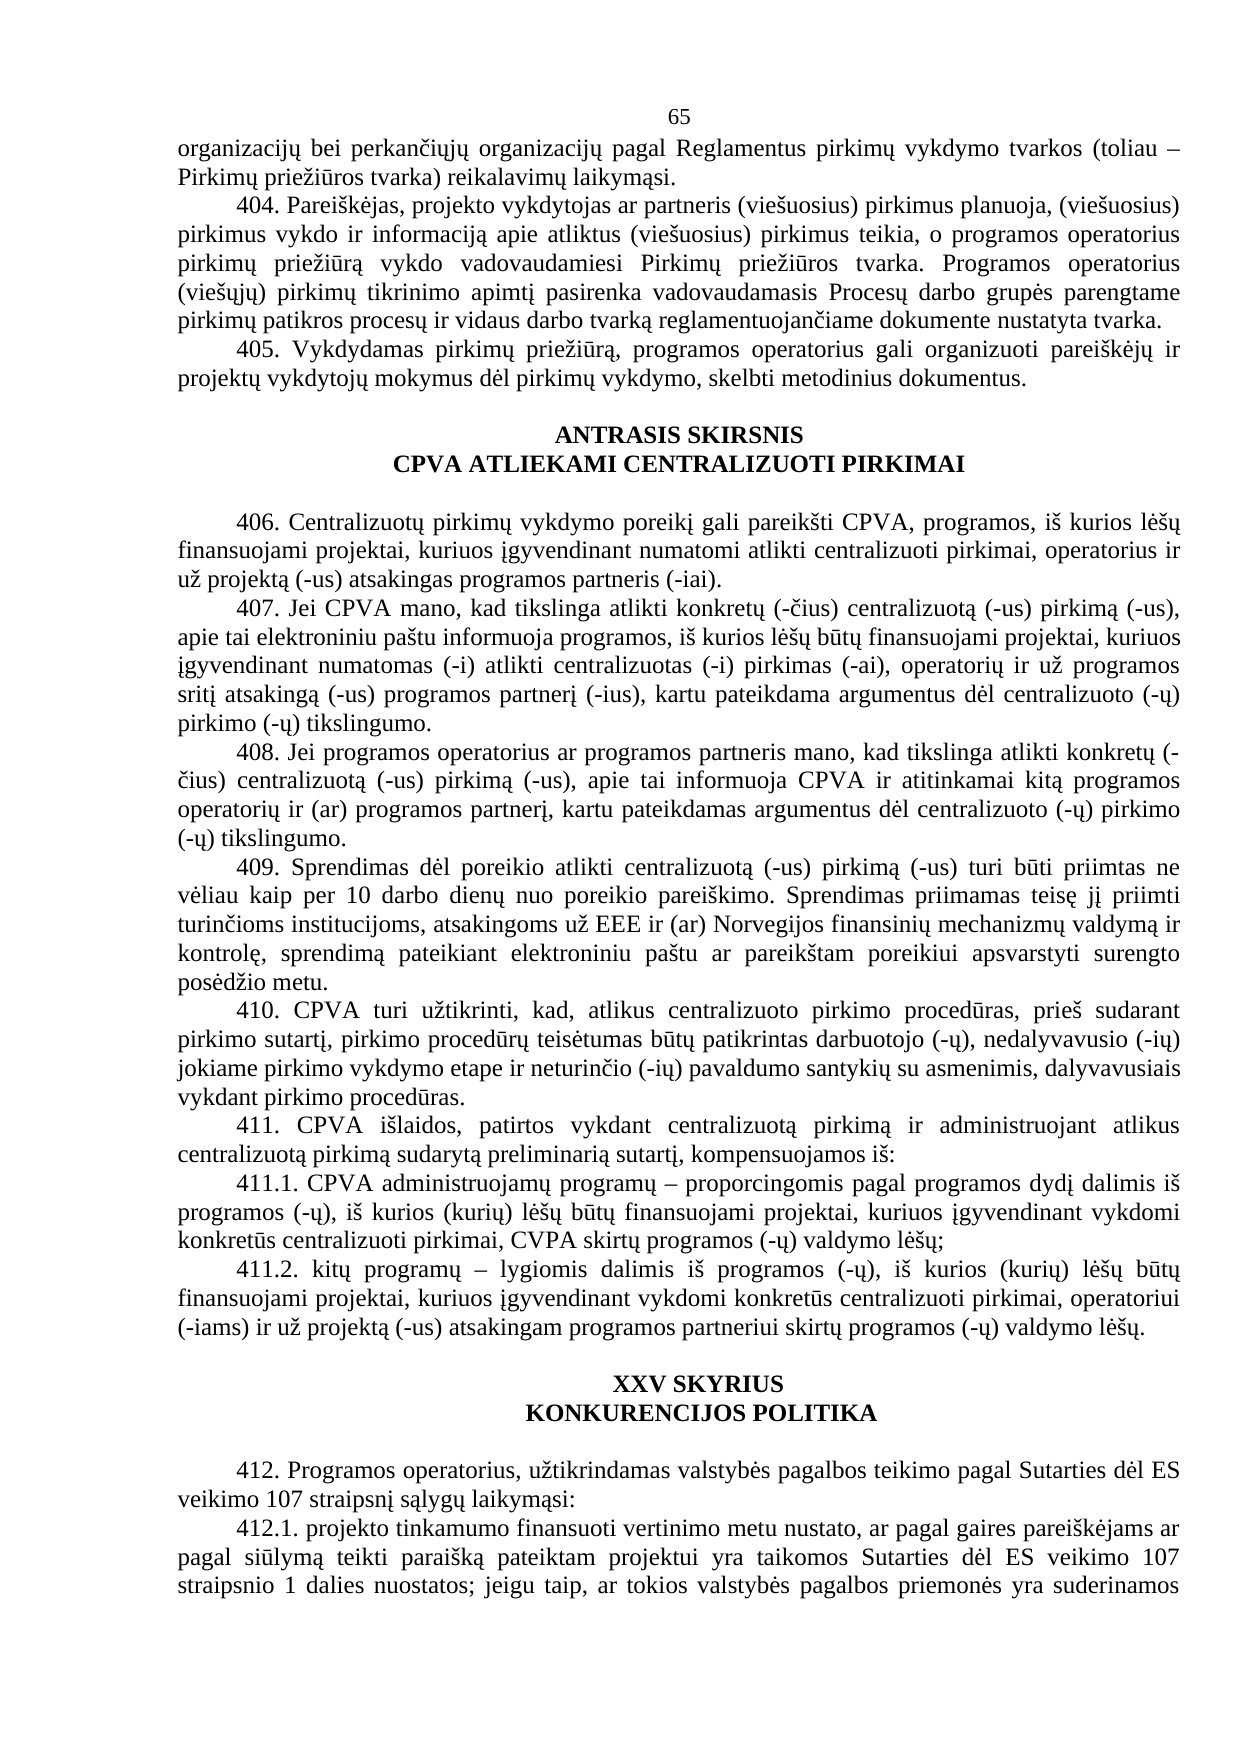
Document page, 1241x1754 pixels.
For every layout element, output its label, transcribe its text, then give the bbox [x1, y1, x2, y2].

text 411.1. CPVA administruojamų programų – proporcingomis pagal programos dydį dalimis iš programos (-ų), iš kurios (kurių) lėšų būtų finansuojami projektai, kuriuos įgyvendinant vykdomi konkretūs centralizuoti pirkimai, CVPA skirtų programos (-ų) valdymo lėšų; [177, 1168, 1181, 1254]
text 411. CPVA išlaidos, patirtos vykdant centralizuotą pirkimą ir administruojant atlikus centralizuotą pirkimą sudarytą preliminarią sutartį, kompensuojamos iš: [177, 1110, 1181, 1168]
text 410. CPVA turi užtikrinti, kad, atlikus centralizuoto pirkimo procedūras, prieš sudarant pirkimo sutartį, pirkimo procedūrų teisėtumas būtų patikrintas darbuotojo (-ų), nedalyvavusio (-ių) jokiame pirkimo vykdymo etape ir neturinčio (-ių) pavaldumo santykių su asmenimis, dalyvavusiais vykdant pirkimo procedūras. [177, 995, 1181, 1110]
text organizacijų bei perkančiųjų organizacijų pagal Reglamentus pirkimų vykdymo tvarkos (toliau – Pirkimų priežiūros tvarka) reikalavimų laikymąsi. [177, 133, 1181, 190]
text 407. Jei CPVA mano, kad tikslinga atlikti konkretų (-čius) centralizuotą (-us) pirkimą (-us), apie tai elektroniniu paštu informuoja programos, iš kurios lėšų būtų finansuojami projektai, kuriuos įgyvendinant numatomas (-i) atlikti centralizuotas (-i) pirkimas (-ai), operatorių ir už programos sritį atsakingą (-us) programos partnerį (-ius), kartu pateikdama argumentus dėl centralizuoto (-ų) pirkimo (-ų) tikslingumo. [177, 593, 1181, 737]
text 412. Programos operatorius, užtikrindamas valstybės pagalbos teikimo pagal Sutarties dėl ES veikimo 107 straipsnį sąlygų laikymąsi: [177, 1455, 1181, 1513]
text 408. Jei programos operatorius ar programos partneris mano, kad tikslinga atlikti konkretų (-čius) centralizuotą (-us) pirkimą (-us), apie tai informuoja CPVA ir atitinkamai kitą programos operatorių ir (ar) programos partnerį, kartu pateikdamas argumentus dėl centralizuoto (-ų) pirkimo (-ų) tikslingumo. [177, 737, 1181, 852]
text 404. Pareiškėjas, projekto vykdytojas ar partneris (viešuosius) pirkimus planuoja, (viešuosius) pirkimus vykdo ir informaciją apie atliktus (viešuosius) pirkimus teikia, o programos operatorius pirkimų priežiūrą vykdo vadovaudamiesi Pirkimų priežiūros tvarka. Programos operatorius (viešųjų) pirkimų tikrinimo apimtį pasirenka vadovaudamasis Procesų darbo grupės parengtame pirkimų patikros procesų ir vidaus darbo tvarką reglamentuojančiame dokumente nustatyta tvarka. [177, 190, 1181, 334]
text 405. Vykdydamas pirkimų priežiūrą, programos operatorius gali organizuoti pareiškėjų ir projektų vykdytojų mokymus dėl pirkimų vykdymo, skelbti metodinius dokumentus. [177, 334, 1181, 392]
text 412.1. projekto tinkamumo finansuoti vertinimo metu nustato, ar pagal gaires pareiškėjams ar pagal siūlymą teikti paraišką pateiktam projektui yra taikomos Sutarties dėl ES veikimo 107 straipsnio 1 dalies nuostatos; jeigu taip, ar tokios valstybės pagalbos priemonės yra suderinamos [177, 1513, 1181, 1599]
text 411.2. kitų programų – lygiomis dalimis iš programos (-ų), iš kurios (kurių) lėšų būtų finansuojami projektai, kuriuos įgyvendinant vykdomi konkretūs centralizuoti pirkimai, operatoriui (-iams) ir už projektą (-us) atsakingam programos partneriui skirtų programos (-ų) valdymo lėšų. [177, 1254, 1181, 1340]
text XXV skyrius [215, 1369, 1181, 1398]
text ANTRASIS SKIRSNIS [177, 420, 1181, 449]
text 409. Sprendimas dėl poreikio atlikti centralizuotą (-us) pirkimą (-us) turi būti priimtas ne vėliau kaip per 10 darbo dienų nuo poreikio pareiškimo. Sprendimas priimamas teisę jį priimti turinčioms institucijoms, atsakingoms už EEE ir (ar) Norvegijos finansinių mechanizmų valdymą ir kontrolę, sprendimą pateikiant elektroniniu paštu ar pareikštam poreikiui apsvarstyti surengto posėdžio metu. [177, 852, 1181, 995]
text 406. Centralizuotų pirkimų vykdymo poreikį gali pareikšti CPVA, programos, iš kurios lėšų finansuojami projektai, kuriuos įgyvendinant numatomi atlikti centralizuoti pirkimai, operatorius ir už projektą (-us) atsakingas programos partneris (-iai). [177, 507, 1181, 593]
text KONKURENCIJOS POLITIKA [222, 1398, 1181, 1427]
text CPVA ATLIEKAMI CENTRALIZUOTI PIRKIMAI [177, 449, 1181, 478]
